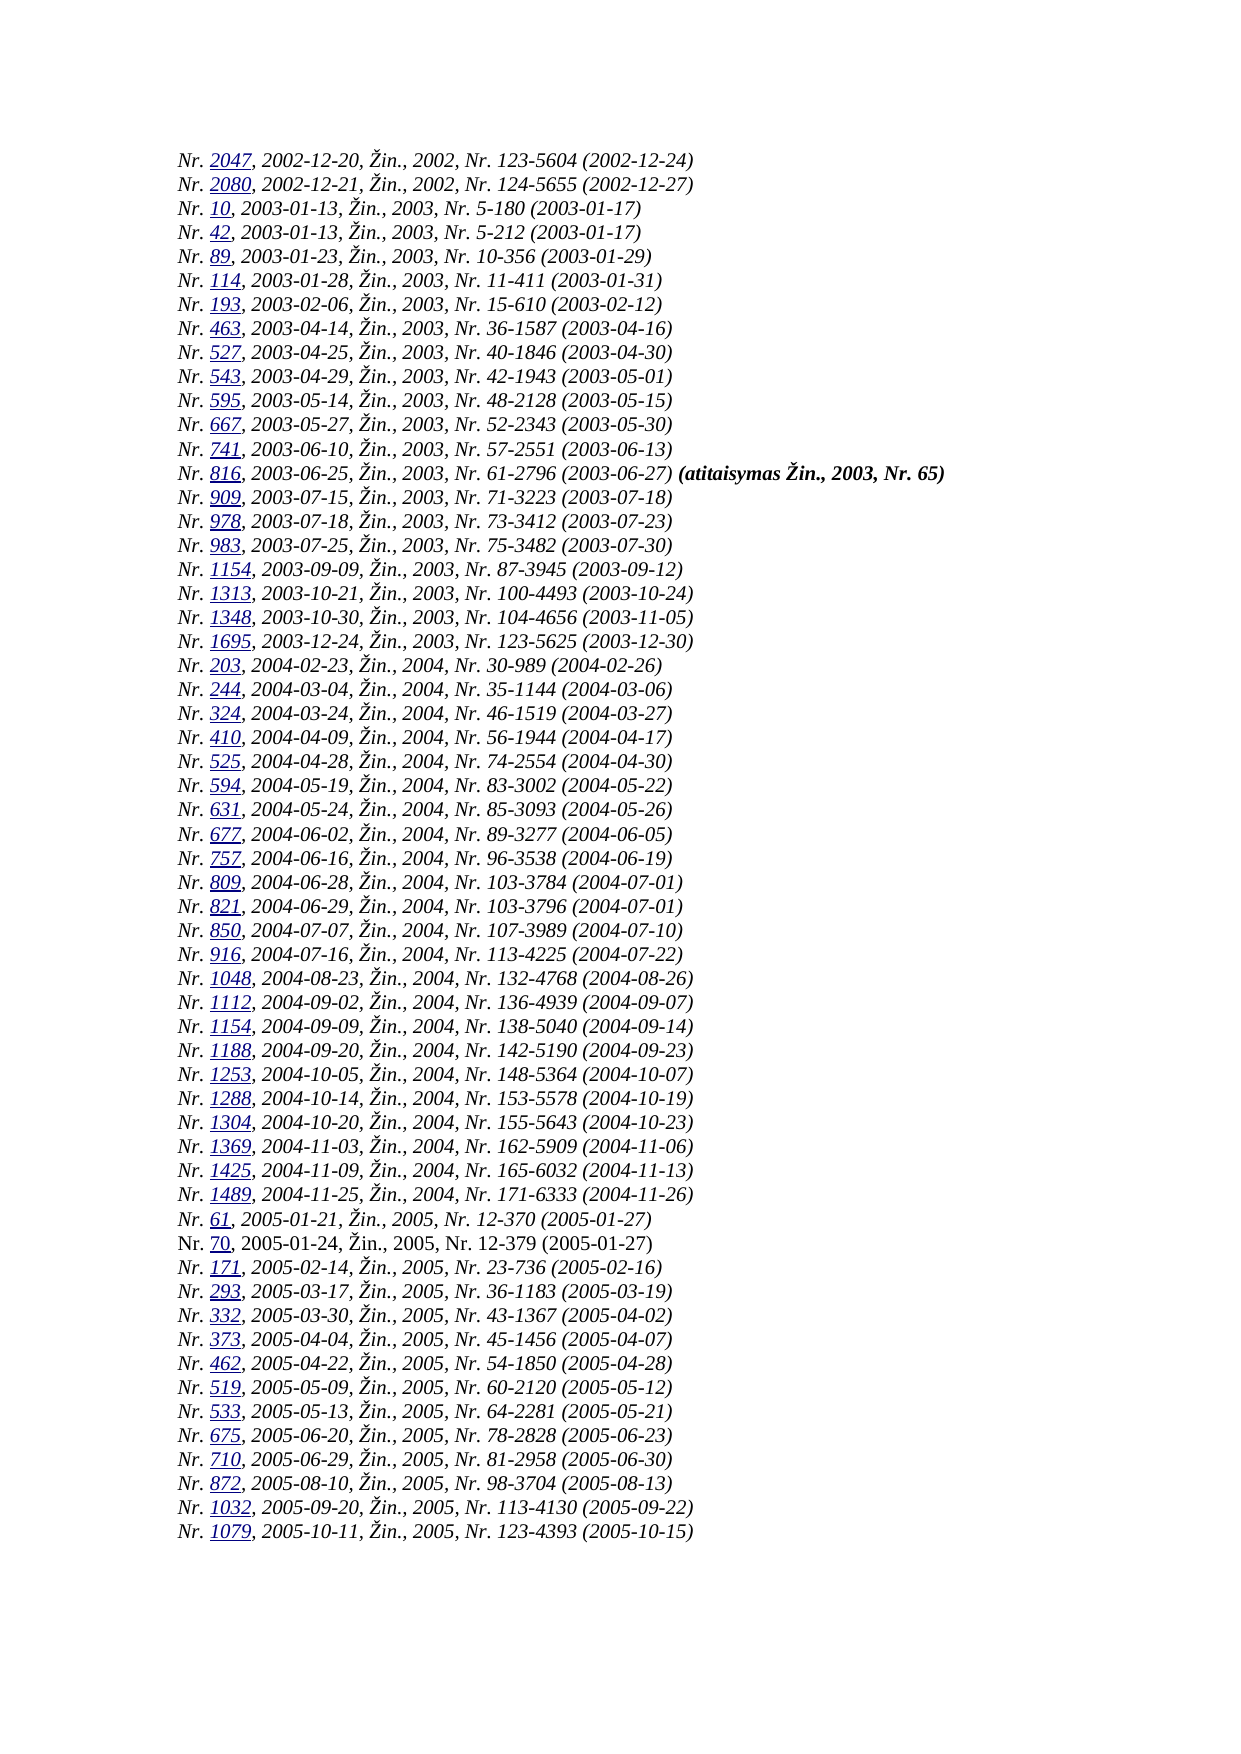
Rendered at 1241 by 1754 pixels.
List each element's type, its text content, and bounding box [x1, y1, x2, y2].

text Nr. 595, 2003-05-14, Žin., 2003, Nr. 48-2128 (2003-05-15) [177, 388, 1122, 412]
text Nr. 710, 2005-06-29, Žin., 2005, Nr. 81-2958 (2005-06-30) [177, 1447, 1122, 1471]
text Nr. 2080, 2002-12-21, Žin., 2002, Nr. 124-5655 (2002-12-27) [177, 172, 1122, 196]
text Nr. 1288, 2004-10-14, Žin., 2004, Nr. 153-5578 (2004-10-19) [177, 1086, 1122, 1110]
text Nr. 816, 2003-06-25, Žin., 2003, Nr. 61-2796 (2003-06-27) (atitaisymas Žin., 2003, Nr. 65) [177, 461, 1122, 484]
text Nr. 527, 2003-04-25, Žin., 2003, Nr. 40-1846 (2003-04-30) [177, 340, 1122, 364]
text Nr. 594, 2004-05-19, Žin., 2004, Nr. 83-3002 (2004-05-22) [177, 773, 1122, 797]
text Nr. 61, 2005-01-21, Žin., 2005, Nr. 12-370 (2005-01-27) [177, 1206, 1122, 1231]
text Nr. 519, 2005-05-09, Žin., 2005, Nr. 60-2120 (2005-05-12) [177, 1375, 1122, 1399]
text Nr. 983, 2003-07-25, Žin., 2003, Nr. 75-3482 (2003-07-30) [177, 533, 1122, 557]
text Nr. 1112, 2004-09-02, Žin., 2004, Nr. 136-4939 (2004-09-07) [177, 990, 1122, 1014]
text Nr. 293, 2005-03-17, Žin., 2005, Nr. 36-1183 (2005-03-19) [177, 1279, 1122, 1303]
text Nr. 171, 2005-02-14, Žin., 2005, Nr. 23-736 (2005-02-16) [177, 1254, 1122, 1279]
text Nr. 89, 2003-01-23, Žin., 2003, Nr. 10-356 (2003-01-29) [177, 244, 1122, 268]
text Nr. 203, 2004-02-23, Žin., 2004, Nr. 30-989 (2004-02-26) [177, 653, 1122, 677]
text Nr. 2047, 2002-12-20, Žin., 2002, Nr. 123-5604 (2002-12-24) [177, 148, 1122, 172]
text Nr. 821, 2004-06-29, Žin., 2004, Nr. 103-3796 (2004-07-01) [177, 894, 1122, 918]
text Nr. 525, 2004-04-28, Žin., 2004, Nr. 74-2554 (2004-04-30) [177, 749, 1122, 773]
text Nr. 675, 2005-06-20, Žin., 2005, Nr. 78-2828 (2005-06-23) [177, 1423, 1122, 1447]
text Nr. 1079, 2005-10-11, Žin., 2005, Nr. 123-4393 (2005-10-15) [177, 1519, 1122, 1543]
text Nr. 463, 2003-04-14, Žin., 2003, Nr. 36-1587 (2003-04-16) [177, 316, 1122, 340]
text Nr. 677, 2004-06-02, Žin., 2004, Nr. 89-3277 (2004-06-05) [177, 821, 1122, 846]
text Nr. 10, 2003-01-13, Žin., 2003, Nr. 5-180 (2003-01-17) [177, 196, 1122, 220]
text Nr. 1048, 2004-08-23, Žin., 2004, Nr. 132-4768 (2004-08-26) [177, 966, 1122, 990]
text Nr. 978, 2003-07-18, Žin., 2003, Nr. 73-3412 (2003-07-23) [177, 509, 1122, 533]
text Nr. 1313, 2003-10-21, Žin., 2003, Nr. 100-4493 (2003-10-24) [177, 581, 1122, 605]
text Nr. 1489, 2004-11-25, Žin., 2004, Nr. 171-6333 (2004-11-26) [177, 1182, 1122, 1206]
text Nr. 631, 2004-05-24, Žin., 2004, Nr. 85-3093 (2004-05-26) [177, 797, 1122, 821]
text Nr. 543, 2003-04-29, Žin., 2003, Nr. 42-1943 (2003-05-01) [177, 364, 1122, 388]
text Nr. 667, 2003-05-27, Žin., 2003, Nr. 52-2343 (2003-05-30) [177, 412, 1122, 436]
text Nr. 42, 2003-01-13, Žin., 2003, Nr. 5-212 (2003-01-17) [177, 220, 1122, 244]
text Nr. 1425, 2004-11-09, Žin., 2004, Nr. 165-6032 (2004-11-13) [177, 1158, 1122, 1182]
text Nr. 872, 2005-08-10, Žin., 2005, Nr. 98-3704 (2005-08-13) [177, 1471, 1122, 1495]
text Nr. 850, 2004-07-07, Žin., 2004, Nr. 107-3989 (2004-07-10) [177, 918, 1122, 942]
text Nr. 741, 2003-06-10, Žin., 2003, Nr. 57-2551 (2003-06-13) [177, 436, 1122, 461]
text Nr. 916, 2004-07-16, Žin., 2004, Nr. 113-4225 (2004-07-22) [177, 942, 1122, 966]
text Nr. 1369, 2004-11-03, Žin., 2004, Nr. 162-5909 (2004-11-06) [177, 1134, 1122, 1158]
text Nr. 324, 2004-03-24, Žin., 2004, Nr. 46-1519 (2004-03-27) [177, 701, 1122, 725]
text Nr. 1154, 2003-09-09, Žin., 2003, Nr. 87-3945 (2003-09-12) [177, 557, 1122, 581]
text Nr. 373, 2005-04-04, Žin., 2005, Nr. 45-1456 (2005-04-07) [177, 1327, 1122, 1351]
text Nr. 410, 2004-04-09, Žin., 2004, Nr. 56-1944 (2004-04-17) [177, 725, 1122, 749]
text Nr. 909, 2003-07-15, Žin., 2003, Nr. 71-3223 (2003-07-18) [177, 484, 1122, 509]
text Nr. 1032, 2005-09-20, Žin., 2005, Nr. 113-4130 (2005-09-22) [177, 1495, 1122, 1519]
text Nr. 533, 2005-05-13, Žin., 2005, Nr. 64-2281 (2005-05-21) [177, 1399, 1122, 1423]
text Nr. 1253, 2004-10-05, Žin., 2004, Nr. 148-5364 (2004-10-07) [177, 1062, 1122, 1086]
text Nr. 1695, 2003-12-24, Žin., 2003, Nr. 123-5625 (2003-12-30) [177, 629, 1122, 653]
text Nr. 193, 2003-02-06, Žin., 2003, Nr. 15-610 (2003-02-12) [177, 292, 1122, 316]
text Nr. 332, 2005-03-30, Žin., 2005, Nr. 43-1367 (2005-04-02) [177, 1303, 1122, 1327]
text Nr. 462, 2005-04-22, Žin., 2005, Nr. 54-1850 (2005-04-28) [177, 1351, 1122, 1375]
text Nr. 114, 2003-01-28, Žin., 2003, Nr. 11-411 (2003-01-31) [177, 268, 1122, 292]
text Nr. 70, 2005-01-24, Žin., 2005, Nr. 12-379 (2005-01-27) [177, 1231, 1122, 1254]
text Nr. 1348, 2003-10-30, Žin., 2003, Nr. 104-4656 (2003-11-05) [177, 605, 1122, 629]
text Nr. 1304, 2004-10-20, Žin., 2004, Nr. 155-5643 (2004-10-23) [177, 1110, 1122, 1134]
text Nr. 757, 2004-06-16, Žin., 2004, Nr. 96-3538 (2004-06-19) [177, 846, 1122, 869]
text Nr. 1188, 2004-09-20, Žin., 2004, Nr. 142-5190 (2004-09-23) [177, 1038, 1122, 1062]
text Nr. 809, 2004-06-28, Žin., 2004, Nr. 103-3784 (2004-07-01) [177, 869, 1122, 894]
text Nr. 244, 2004-03-04, Žin., 2004, Nr. 35-1144 (2004-03-06) [177, 677, 1122, 701]
text Nr. 1154, 2004-09-09, Žin., 2004, Nr. 138-5040 (2004-09-14) [177, 1014, 1122, 1038]
